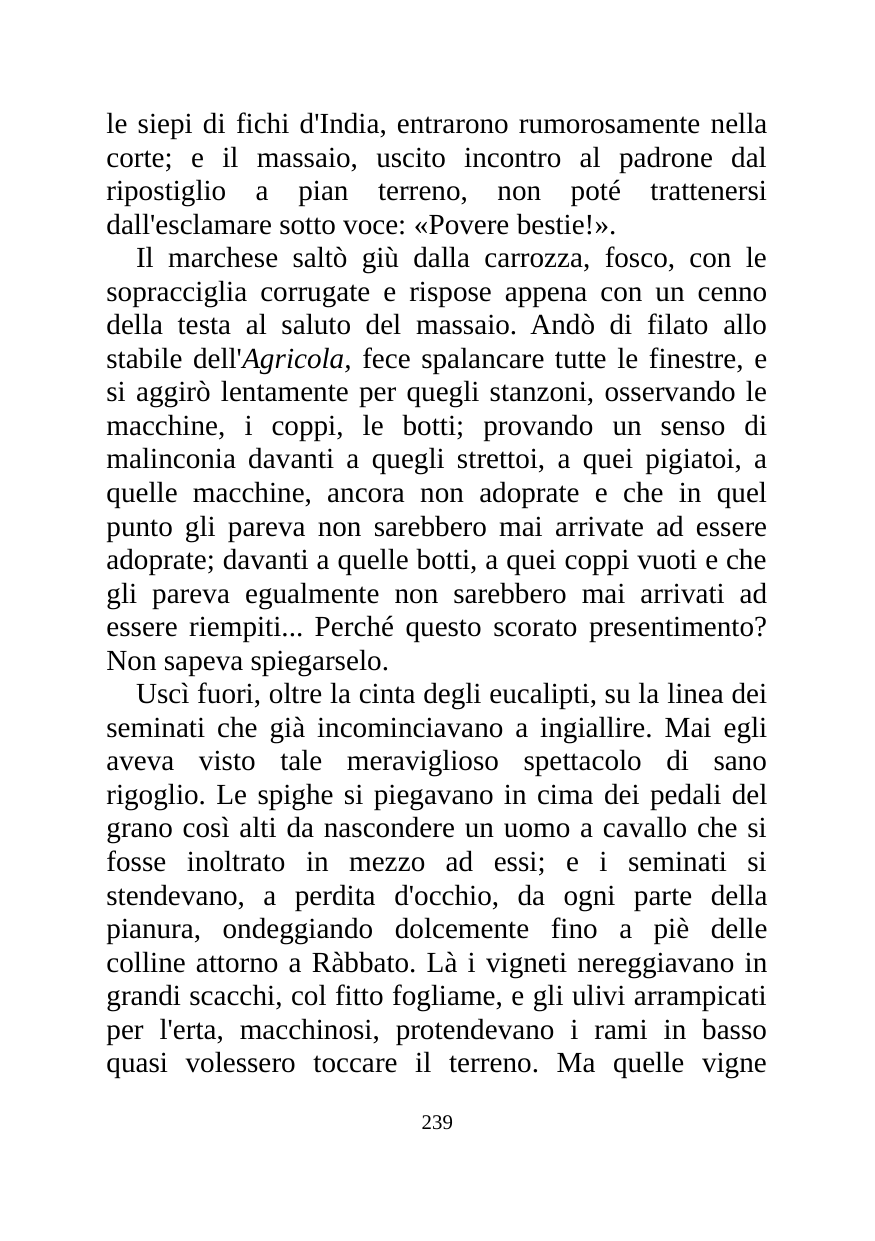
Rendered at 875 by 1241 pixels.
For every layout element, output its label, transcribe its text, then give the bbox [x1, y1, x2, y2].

text le siepi di fichi d'India, entrarono rumorosamente nella corte; e il massaio, uscito incontro al padrone dal ripostiglio a pian terreno, non poté trattenersi dall'esclamare sotto voce: «Povere bestie!». [106, 106, 768, 240]
text Il marchese saltò giù dalla carrozza, fosco, con le sopracciglia corrugate e rispose appena con un cenno della testa al saluto del massaio. Andò di filato allo stabile dell'Agricola, fece spalancare tutte le finestre, e si aggirò lentamente per quegli stanzoni, osservando le macchine, i coppi, le botti; provando un senso di malinconia davanti a quegli strettoi, a quei pigiatoi, a quelle macchine, ancora non adoprate e che in quel punto gli pareva non sarebbero mai arrivate ad essere adoprate; davanti a quelle botti, a quei coppi vuoti e che gli pareva egualmente non sarebbero mai arrivati ad essere riempiti... Perché questo scorato presentimento? Non sapeva spiegarselo. [106, 240, 768, 676]
text Uscì fuori, oltre la cinta degli eucalipti, su la linea dei seminati che già incominciavano a ingiallire. Mai egli aveva visto tale meraviglioso spettacolo di sano rigoglio. Le spighe si piegavano in cima dei pedali del grano così alti da nascondere un uomo a cavallo che si fosse inoltrato in mezzo ad essi; e i seminati si stendevano, a perdita d'occhio, da ogni parte della pianura, ondeggiando dolcemente fino a piè delle colline attorno a Ràbbato. Là i vigneti nereggiavano in grandi scacchi, col fitto fogliame, e gli ulivi arrampicati per l'erta, macchinosi, protendevano i rami in basso quasi volessero toccare il terreno. Ma quelle vigne [106, 676, 768, 1079]
